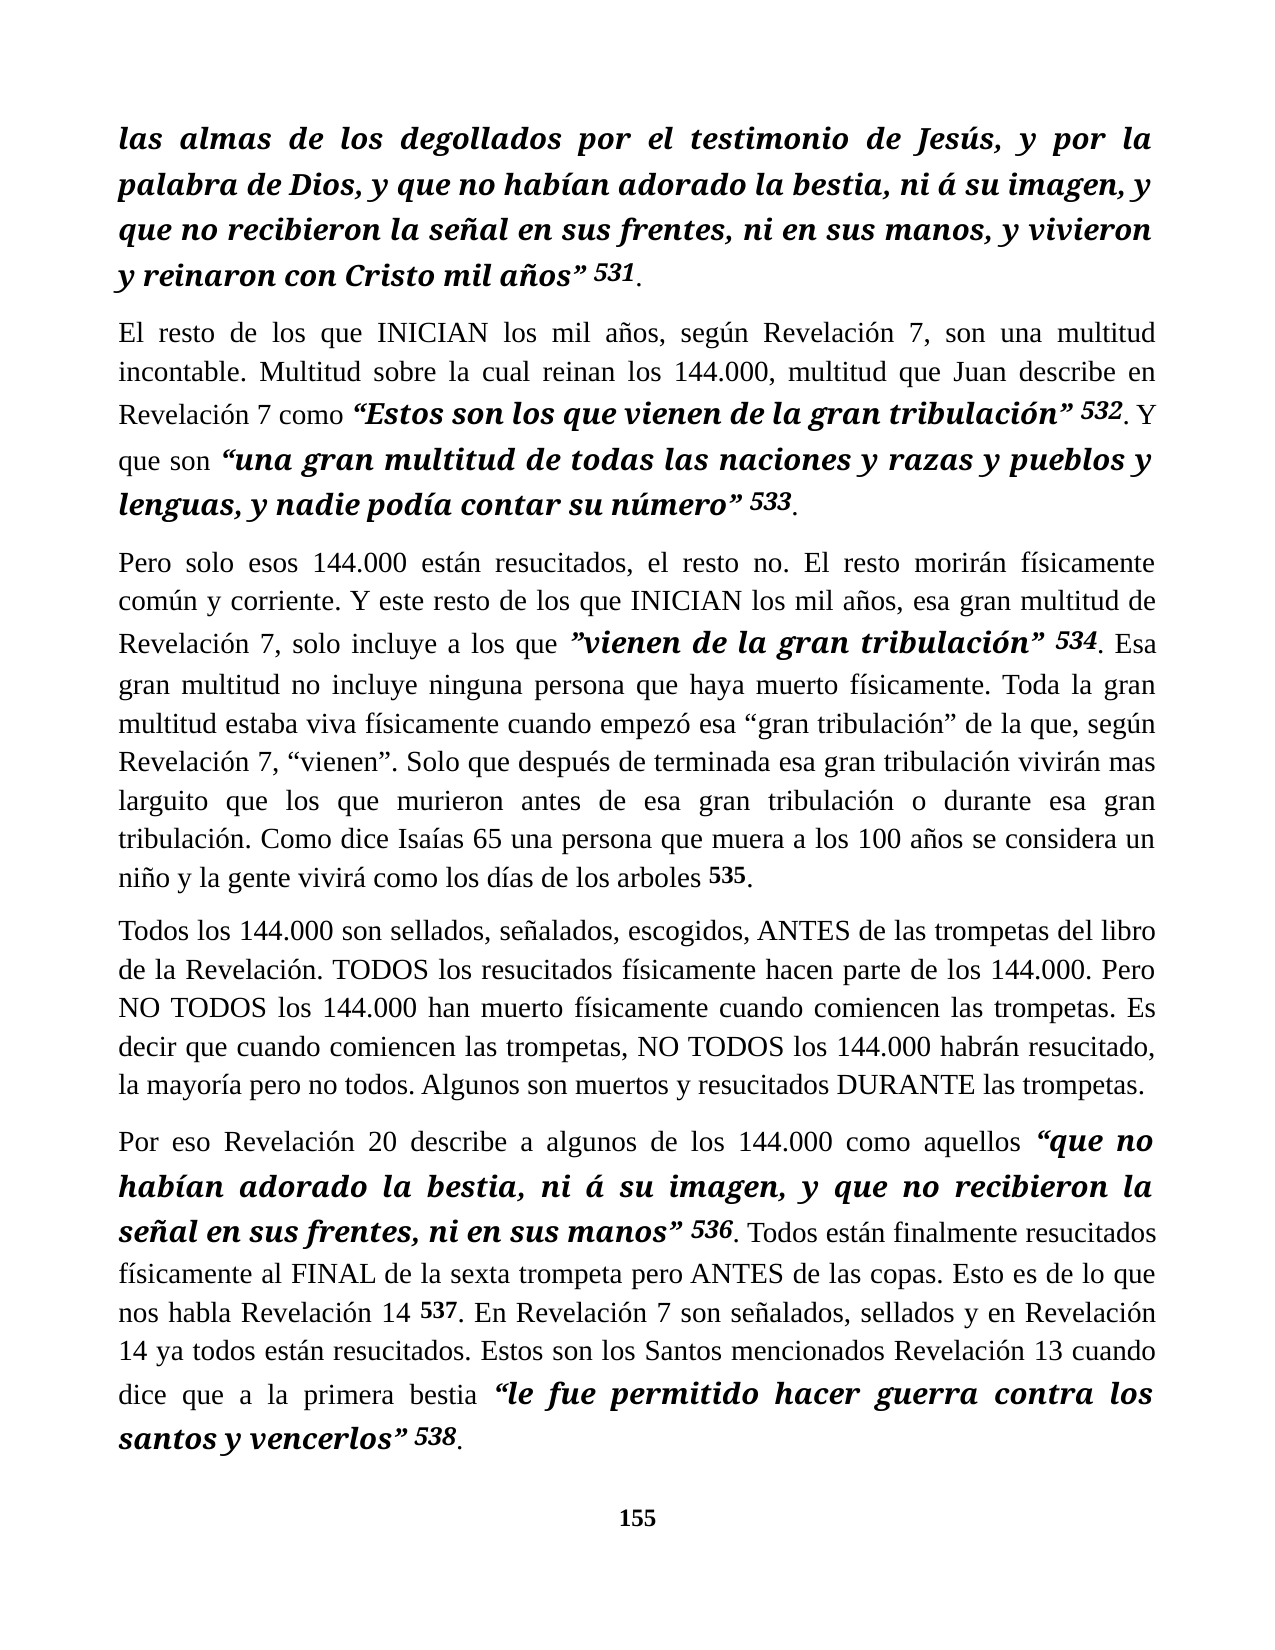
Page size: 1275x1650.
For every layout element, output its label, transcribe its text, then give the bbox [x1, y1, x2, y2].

text las almas de los degollados por el testimonio de Jesús, y por la palabra de Dios, y que no habían adorado la bestia, ni á su imagen, y que no recibieron la señal en sus frentes, ni en sus manos, y vivieron y reinaron con Cristo mil años” . [118, 118, 1157, 295]
text Por eso Revelación 20 describe a algunos de los 144.000 como aquellos “que no habían adorado la bestia, ni á su imagen, y que no recibieron la señal en sus frentes, ni en sus manos” . Todos están finalmente resucitados físicamente al FINAL de la sexta trompeta pero ANTES de las copas. Esto es de lo que nos habla Revelación 14 . En Revelación 7 son señalados, sellados y en Revelación 14 ya todos están resucitados. Estos son los Santos mencionados Revelación 13 cuando dice que a la primera bestia “le fue permitido hacer guerra contra los santos y vencerlos” . [118, 1121, 1157, 1458]
text El resto de los que INICIAN los mil años, según Revelación 7, son una multitud incontable. Multitud sobre la cual reinan los 144.000, multitud que Juan describe en Revelación 7 como “Estos son los que vienen de la gran tribulación” . Y que son “una gran multitud de todas las naciones y razas y pueblos y lenguas, y nadie podía contar su número” . [118, 315, 1157, 524]
text Pero solo esos 144.000 están resucitados, el resto no. El resto morirán físicamente común y corriente. Y este resto de los que INICIAN los mil años, esa gran multitud de Revelación 7, solo incluye a los que ”vienen de la gran tribulación” . Esa gran multitud no incluye ninguna persona que haya muerto físicamente. Toda la gran multitud estaba viva físicamente cuando empezó esa “gran tribulación” de la que, según Revelación 7, “vienen”. Solo que después de terminada esa gran tribulación vivirán mas larguito que los que murieron antes de esa gran tribulación o durante esa gran tribulación. Como dice Isaías 65 una persona que muera a los 100 años se considera un niño y la gente vivirá como los días de los arboles . [118, 545, 1157, 894]
text Todos los 144.000 son sellados, señalados, escogidos, ANTES de las trompetas del libro de la Revelación. TODOS los resucitados físicamente hacen parte de los 144.000. Pero NO TODOS los 144.000 han muerto físicamente cuando comiencen las trompetas. Es decir que cuando comiencen las trompetas, NO TODOS los 144.000 habrán resucitado, la mayoría pero no todos. Algunos son muertos y resucitados DURANTE las trompetas. [118, 913, 1157, 1101]
